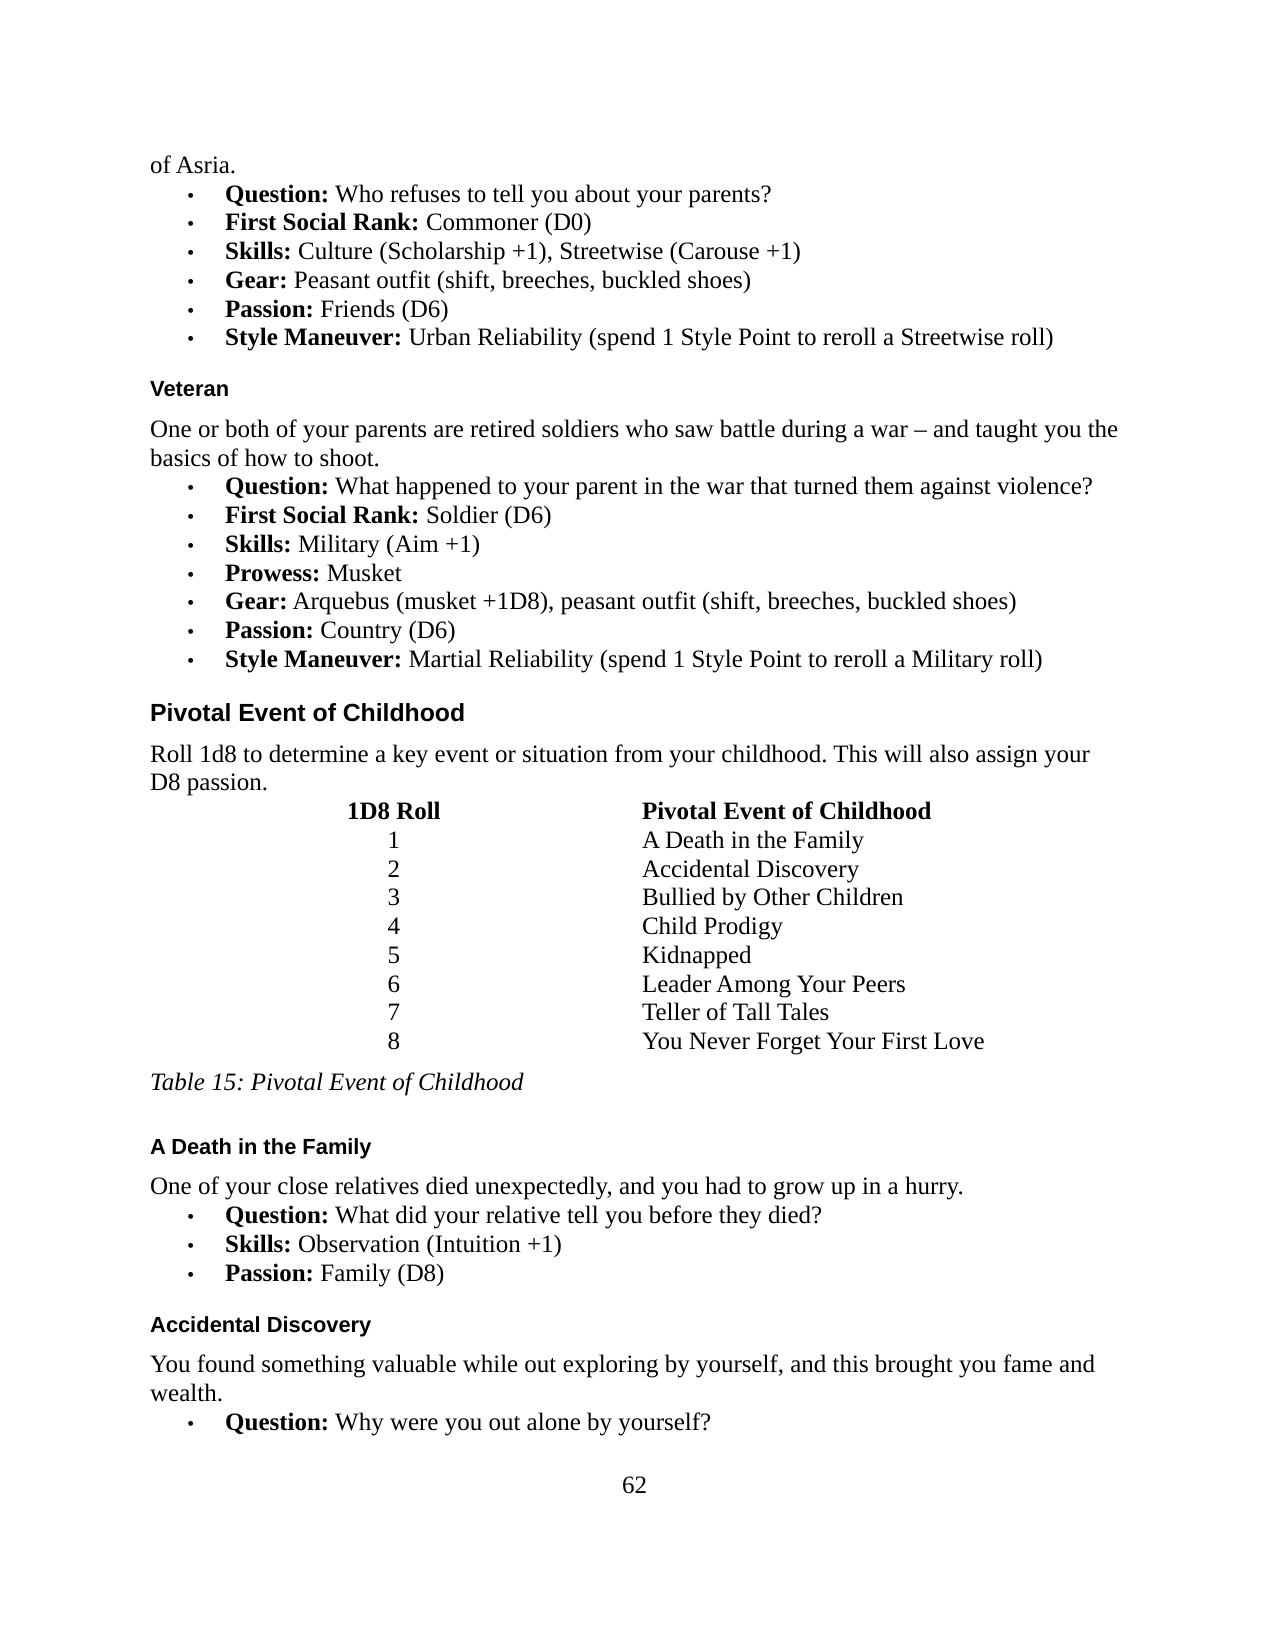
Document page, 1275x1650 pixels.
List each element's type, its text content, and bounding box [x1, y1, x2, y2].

list Passion: Friends (D6) [187, 294, 1125, 322]
list Question: What happened to your parent in the war that turned them against violence? [187, 471, 1125, 500]
list Gear: Peasant outfit (shift, breeches, buckled shoes) [187, 265, 1125, 294]
list Question: Who refuses to tell you about your parents? [187, 179, 1125, 207]
list Passion: Family (D8) [187, 1258, 1125, 1286]
list Skills: Observation (Intuition +1) [187, 1229, 1125, 1258]
list Passion: Country (D6) [187, 615, 1125, 644]
table_header [638, 796, 1125, 825]
list Skills: Culture (Scholarship +1), Streetwise (Carouse +1) [187, 236, 1125, 265]
list Question: What did your relative tell you before they died? [187, 1200, 1125, 1229]
list First Social Rank: Soldier (D6) [187, 500, 1125, 529]
table_cell [150, 883, 637, 997]
table_cell [638, 883, 1125, 997]
subtitle Accidental Discovery [150, 1311, 1125, 1337]
list Style Maneuver: Urban Reliability (spend 1 Style Point to reroll a Streetwise roll) [187, 322, 1125, 351]
list Gear: Arquebus (musket +1D8), peasant outfit (shift, breeches, buckled shoes) [187, 586, 1125, 615]
text You found something valuable while out exploring by yourself, and this brought you fame and wealth. [150, 1349, 1125, 1407]
subtitle Veteran [150, 376, 1125, 401]
subtitle A Death in the Family [150, 1134, 1125, 1159]
table_cell [150, 998, 637, 1055]
text One or both of your parents are retired soldiers who saw battle during a war – and taught you the basics of how to shoot. [150, 414, 1125, 471]
list Prowess: Musket [187, 558, 1125, 586]
list Question: Why were you out alone by yourself? [187, 1407, 1125, 1435]
text Table 15: Pivotal Event of Childhood [150, 1067, 1125, 1096]
text One of your close relatives died unexpectedly, and you had to grow up in a hurry. [150, 1171, 1125, 1200]
text of Asria. [150, 150, 1125, 179]
list Style Maneuver: Martial Reliability (spend 1 Style Point to reroll a Military roll) [187, 644, 1125, 673]
table_cell [638, 998, 1125, 1055]
text Roll 1d8 to determine a key event or situation from your childhood. This will also assign your D8 passion. [150, 739, 1125, 796]
table_cell [150, 825, 637, 882]
table_cell [638, 825, 1125, 882]
table_header [150, 796, 637, 825]
list First Social Rank: Commoner (D0) [187, 207, 1125, 236]
subtitle Pivotal Event of Childhood [150, 698, 1125, 726]
list Skills: Military (Aim +1) [187, 529, 1125, 558]
